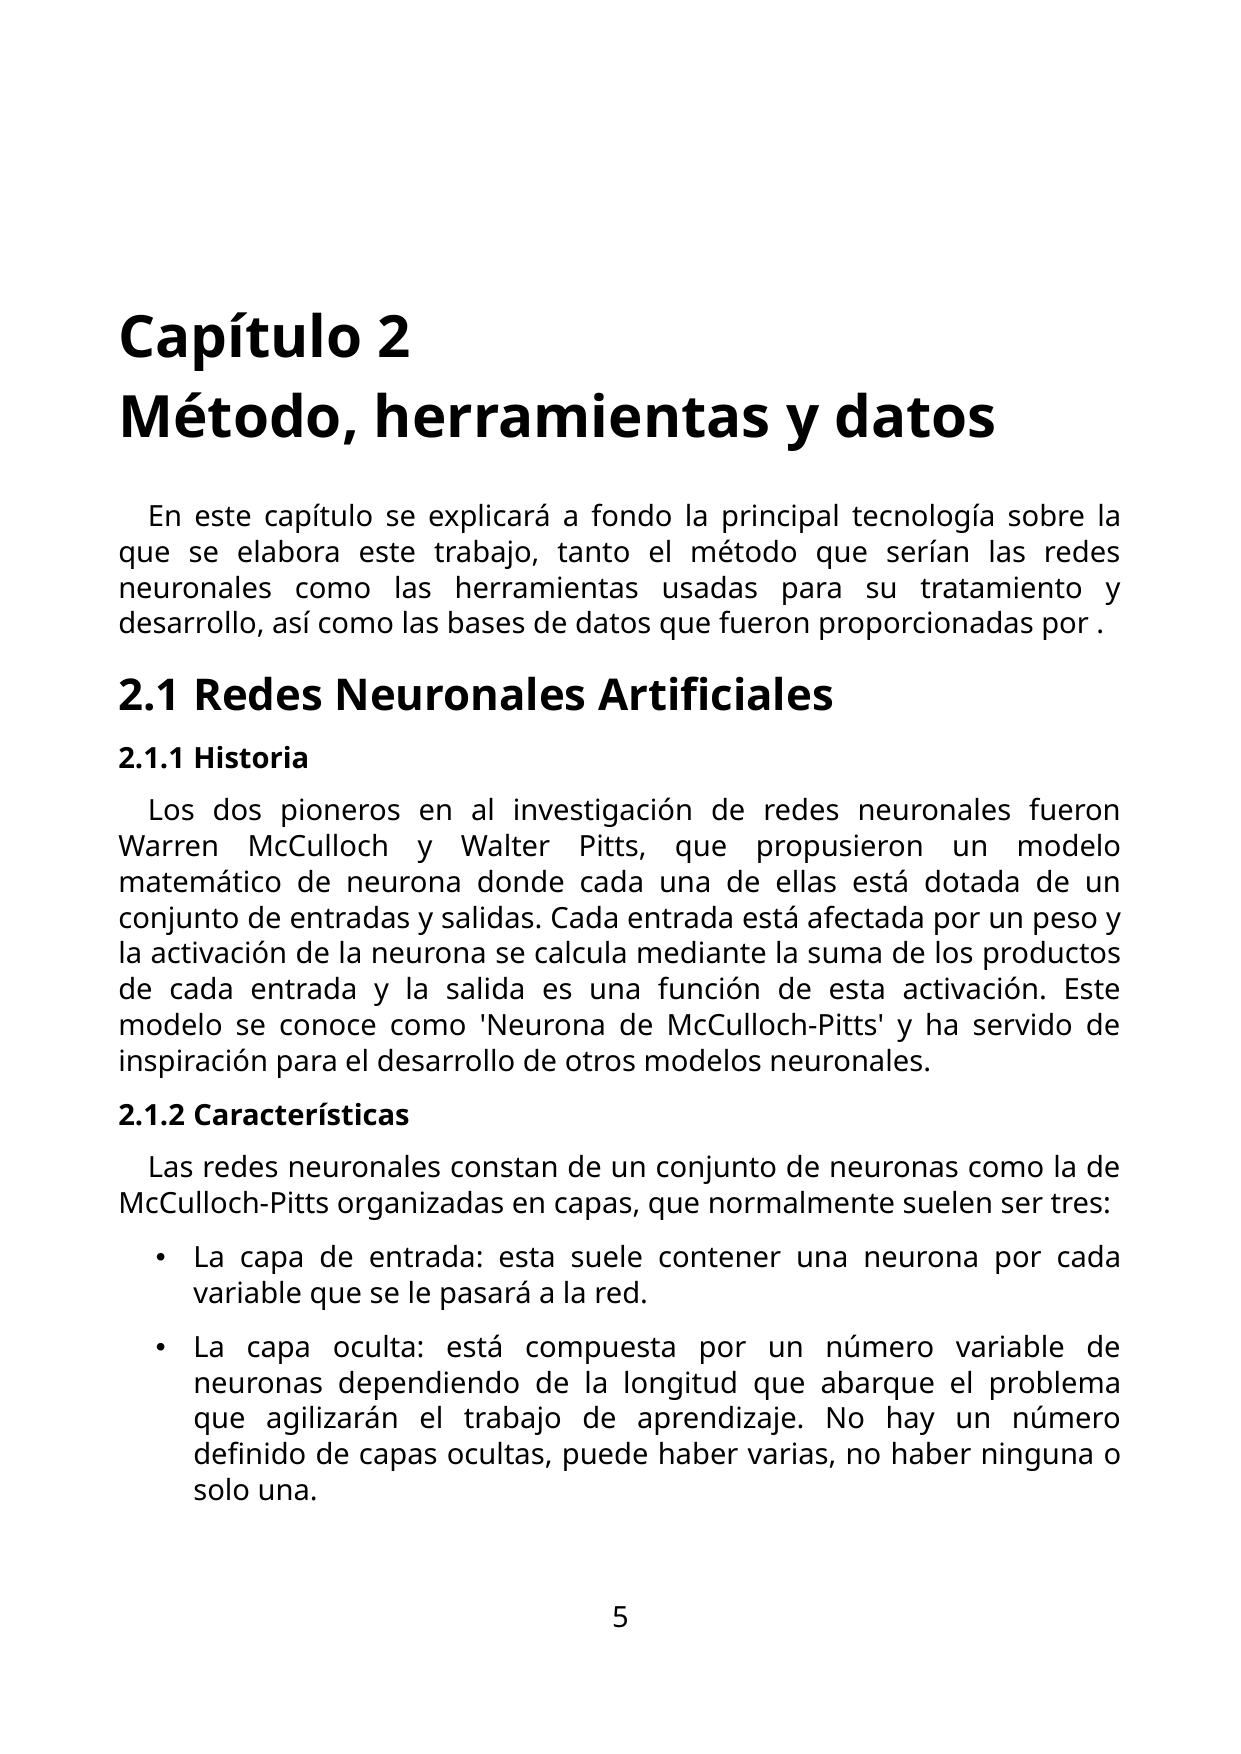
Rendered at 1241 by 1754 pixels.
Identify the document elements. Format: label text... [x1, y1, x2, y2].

subtitle Características [118, 1094, 1122, 1134]
text Las redes neuronales constan de un conjunto de neuronas como la de McCulloch-Pitts organizadas en capas, que normalmente suelen ser tres: [118, 1146, 1122, 1222]
subtitle Método, herramientas y datos [118, 295, 1122, 454]
list La capa oculta: está compuesta por un número variable de neuronas dependiendo de la longitud que abarque el problema que agilizarán el trabajo de aprendizaje. No hay un número definido de capas ocultas, puede haber varias, no haber ninguna o solo una. [156, 1326, 1122, 1509]
text En este capítulo se explicará a fondo la principal tecnología sobre la que se elabora este trabajo, tanto el método que serían las redes neuronales como las herramientas usadas para su tratamiento y desarrollo, así como las bases de datos que fueron proporcionadas por . [118, 496, 1122, 642]
text Los dos pioneros en al investigación de redes neuronales fueron Warren McCulloch y Walter Pitts, que propusieron un modelo matemático de neurona donde cada una de ellas está dotada de un conjunto de entradas y salidas. Cada entrada está afectada por un peso y la activación de la neurona se calcula mediante la suma de los productos de cada entrada y la salida es una función de esta activación. Este modelo se conoce como 'Neurona de McCulloch-Pitts' y ha servido de inspiración para el desarrollo de otros modelos neuronales. [118, 790, 1122, 1079]
subtitle Historia [118, 737, 1122, 777]
list La capa de entrada: esta suele contener una neurona por cada variable que se le pasará a la red. [156, 1236, 1122, 1312]
subtitle Redes Neuronales Artificiales [118, 663, 1122, 723]
